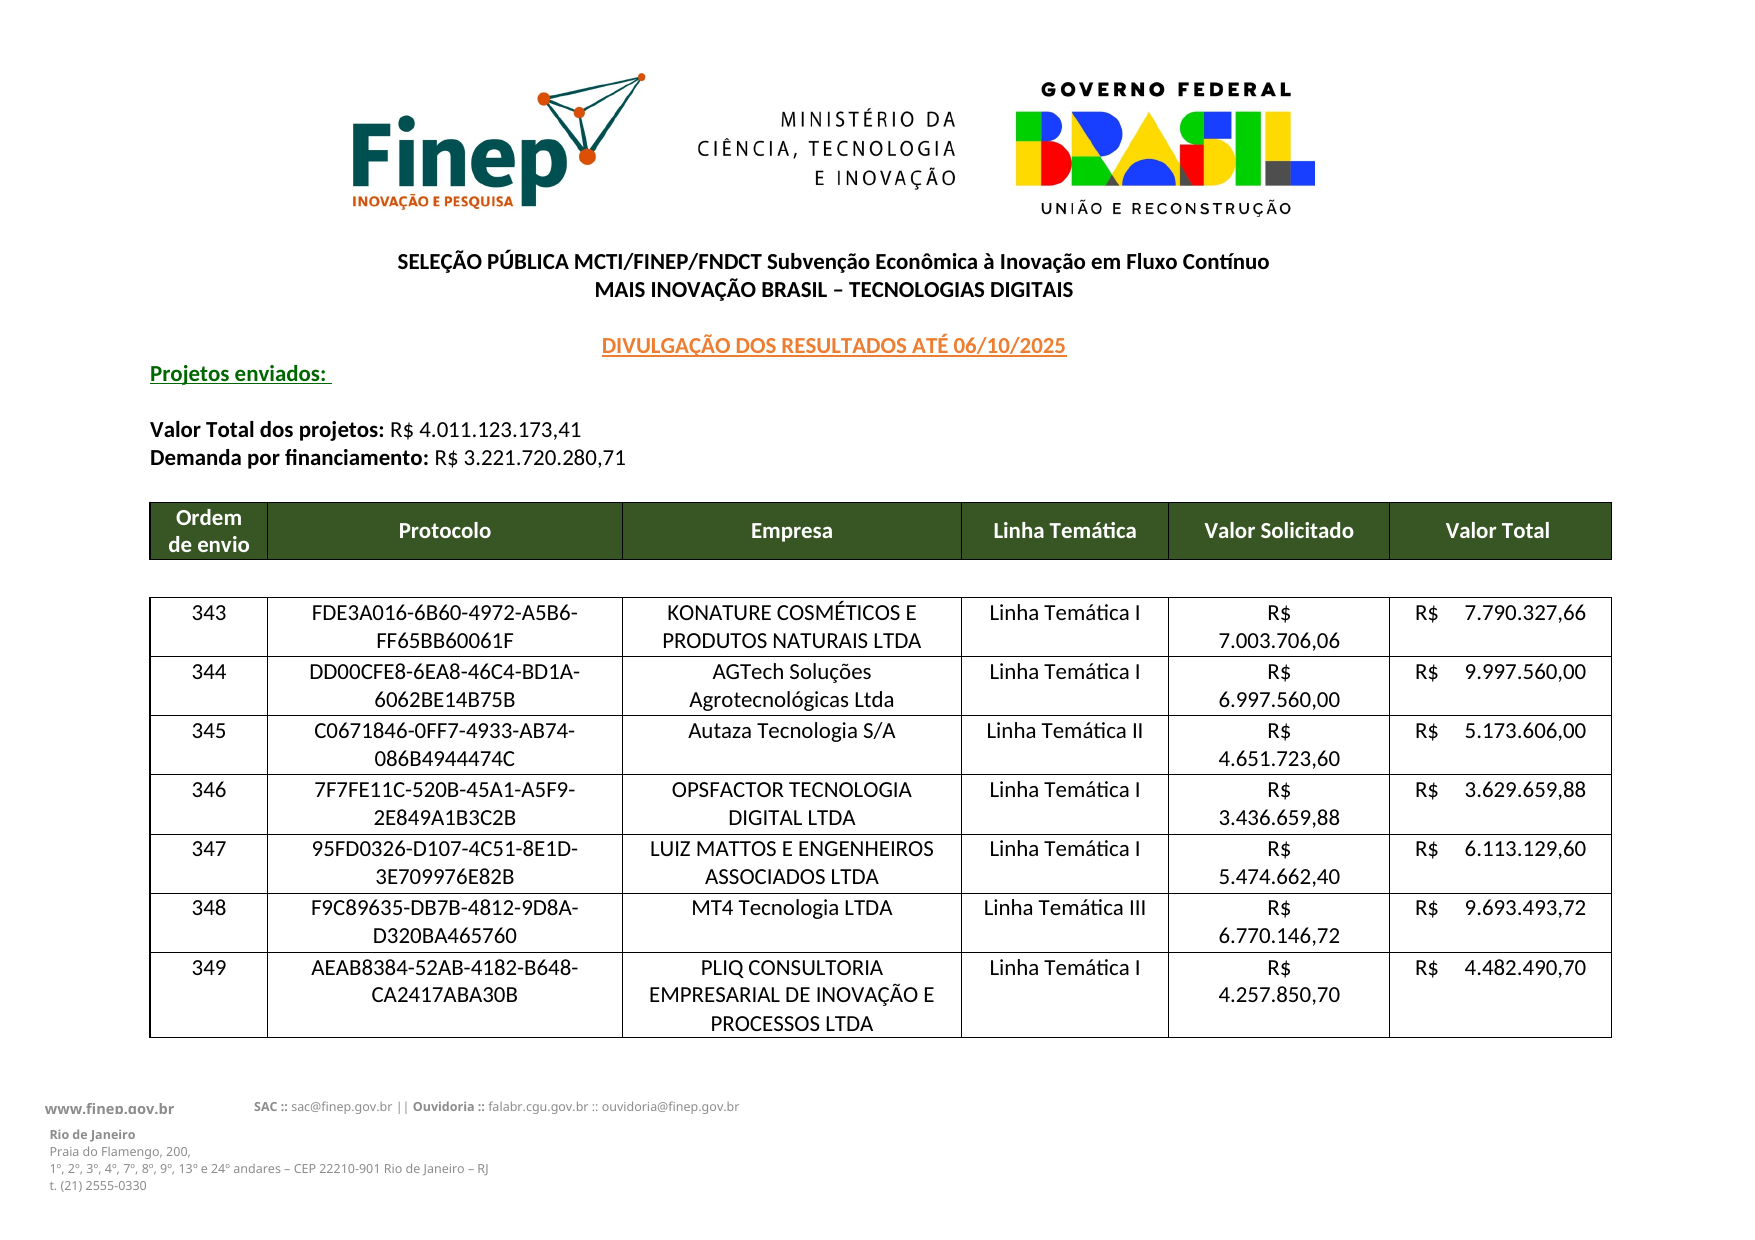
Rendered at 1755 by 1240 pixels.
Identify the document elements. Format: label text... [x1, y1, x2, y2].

table_cell 345 [151, 716, 267, 774]
table_cell R$ 4.482.490,70 [1390, 953, 1611, 1037]
table_cell 346 [151, 775, 267, 833]
table_cell R$ 3.629.659,88 [1390, 775, 1611, 833]
table_cell C0671846-0FF7-4933-AB74-086B4944474C [268, 716, 622, 774]
table_cell R$ 3.436.659,88 [1169, 775, 1389, 833]
table_cell Autaza Tecnologia S/A [623, 716, 961, 774]
table_cell KONATURE COSMÉTICOS E PRODUTOS NATURAIS LTDA [623, 598, 961, 656]
table_cell R$ 4.257.850,70 [1169, 953, 1389, 1037]
table_cell MT4 Tecnologia LTDA [623, 894, 961, 952]
table_cell 343 [151, 598, 267, 656]
table_cell Linha Temática II [962, 716, 1168, 774]
table_cell R$ 9.693.493,72 [1390, 894, 1611, 952]
table_cell 7F7FE11C-520B-45A1-A5F9-2E849A1B3C2B [268, 775, 622, 833]
table_cell FDE3A016-6B60-4972-A5B6-FF65BB60061F [268, 598, 622, 656]
table_cell AEAB8384-52AB-4182-B648-CA2417ABA30B [268, 953, 622, 1037]
table_cell R$ 6.997.560,00 [1169, 657, 1389, 715]
table_cell LUIZ MATTOS E ENGENHEIROS ASSOCIADOS LTDA [623, 835, 961, 892]
table_cell DD00CFE8-6EA8-46C4-BD1A-6062BE14B75B [268, 657, 622, 715]
table_cell R$ 7.003.706,06 [1169, 598, 1389, 656]
table_cell AGTech Soluções Agrotecnológicas Ltda [623, 657, 961, 715]
table_cell Linha Temática I [962, 598, 1168, 656]
table_cell 348 [151, 894, 267, 952]
table_cell Linha Temática I [962, 953, 1168, 1037]
table_cell R$ 6.770.146,72 [1169, 894, 1389, 952]
table_cell R$ 7.790.327,66 [1390, 598, 1611, 656]
table_cell OPSFACTOR TECNOLOGIA DIGITAL LTDA [623, 775, 961, 833]
table_cell Linha Temática I [962, 775, 1168, 833]
table_cell Linha Temática III [962, 894, 1168, 952]
table_cell Linha Temática I [962, 657, 1168, 715]
table_cell 95FD0326-D107-4C51-8E1D-3E709976E82B [268, 835, 622, 892]
table_cell R$ 9.997.560,00 [1390, 657, 1611, 715]
table_cell PLIQ CONSULTORIA EMPRESARIAL DE INOVAÇÃO E PROCESSOS LTDA [623, 953, 961, 1037]
table_cell R$ 5.474.662,40 [1169, 835, 1389, 892]
table_cell F9C89635-DB7B-4812-9D8A-D320BA465760 [268, 894, 622, 952]
table_cell 344 [151, 657, 267, 715]
table_cell R$ 5.173.606,00 [1390, 716, 1611, 774]
table_cell R$ 4.651.723,60 [1169, 716, 1389, 774]
table_cell 347 [151, 835, 267, 892]
table_cell 349 [151, 953, 267, 1037]
table_cell R$ 6.113.129,60 [1390, 835, 1611, 892]
table_cell Linha Temática I [962, 835, 1168, 892]
